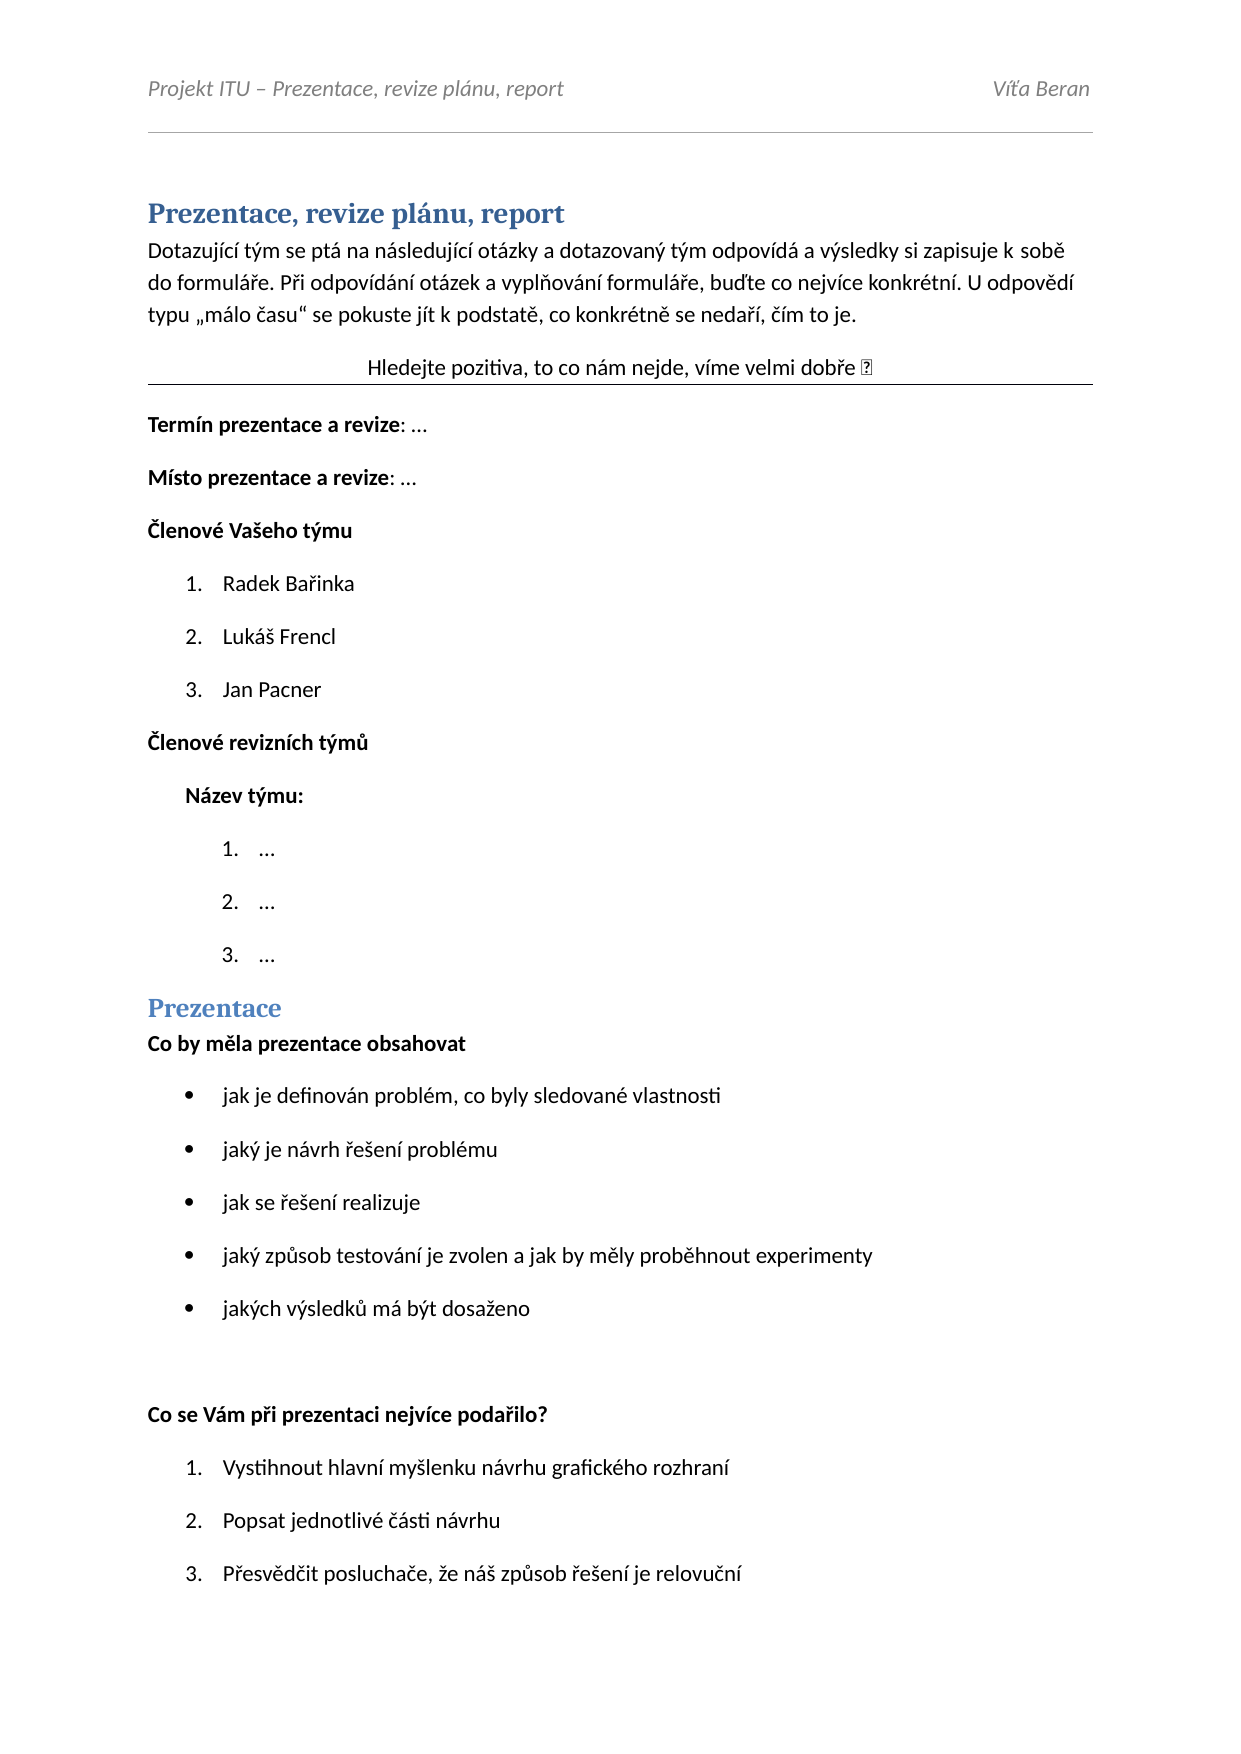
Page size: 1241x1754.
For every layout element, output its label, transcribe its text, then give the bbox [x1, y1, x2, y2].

text Členové revizních týmů [148, 728, 1093, 756]
text Termín prezentace a revize: … [148, 410, 1093, 438]
list jak je definován problém, co byly sledované vlastnosti [185, 1082, 1093, 1110]
list Lukáš Frencl [185, 622, 1093, 650]
text Místo prezentace a revize: … [148, 463, 1093, 491]
subtitle Prezentace, revize plánu, report [148, 198, 1093, 231]
list Vystihnout hlavní myšlenku návrhu grafického rozhraní [185, 1453, 1093, 1481]
list jak se řešení realizuje [185, 1188, 1093, 1216]
text Co by měla prezentace obsahovat [148, 1029, 1093, 1057]
list Radek Bařinka [185, 569, 1093, 597]
list … [221, 834, 1093, 862]
list jaký je návrh řešení problému [185, 1135, 1093, 1163]
list Jan Pacner [185, 675, 1093, 703]
list jaký způsob testování je zvolen a jak by měly proběhnout experimenty [185, 1241, 1093, 1269]
text Členové Vašeho týmu [148, 516, 1093, 544]
list Popsat jednotlivé části návrhu [185, 1506, 1093, 1534]
list Přesvědčit posluchače, že náš způsob řešení je relovuční [185, 1559, 1093, 1587]
list jakých výsledků má být dosaženo [185, 1294, 1093, 1322]
text Co se Vám při prezentaci nejvíce podařilo? [148, 1400, 1093, 1428]
text Hledejte pozitiva, to co nám nejde, víme velmi dobře  [148, 353, 1093, 384]
list … [221, 887, 1093, 915]
text Název týmu: [148, 781, 1093, 809]
text Dotazující tým se ptá na následující otázky a dotazovaný tým odpovídá a výsledky si zapisuje k sobě do formuláře. Při odpovídání otázek a vyplňování formuláře, buďte co nejvíce konkrétní. U odpovědí typu „málo času“ se pokuste jít k podstatě, co konkrétně se nedaří, čím to je. [148, 236, 1093, 328]
list … [221, 940, 1093, 968]
subtitle Prezentace [148, 993, 1093, 1024]
